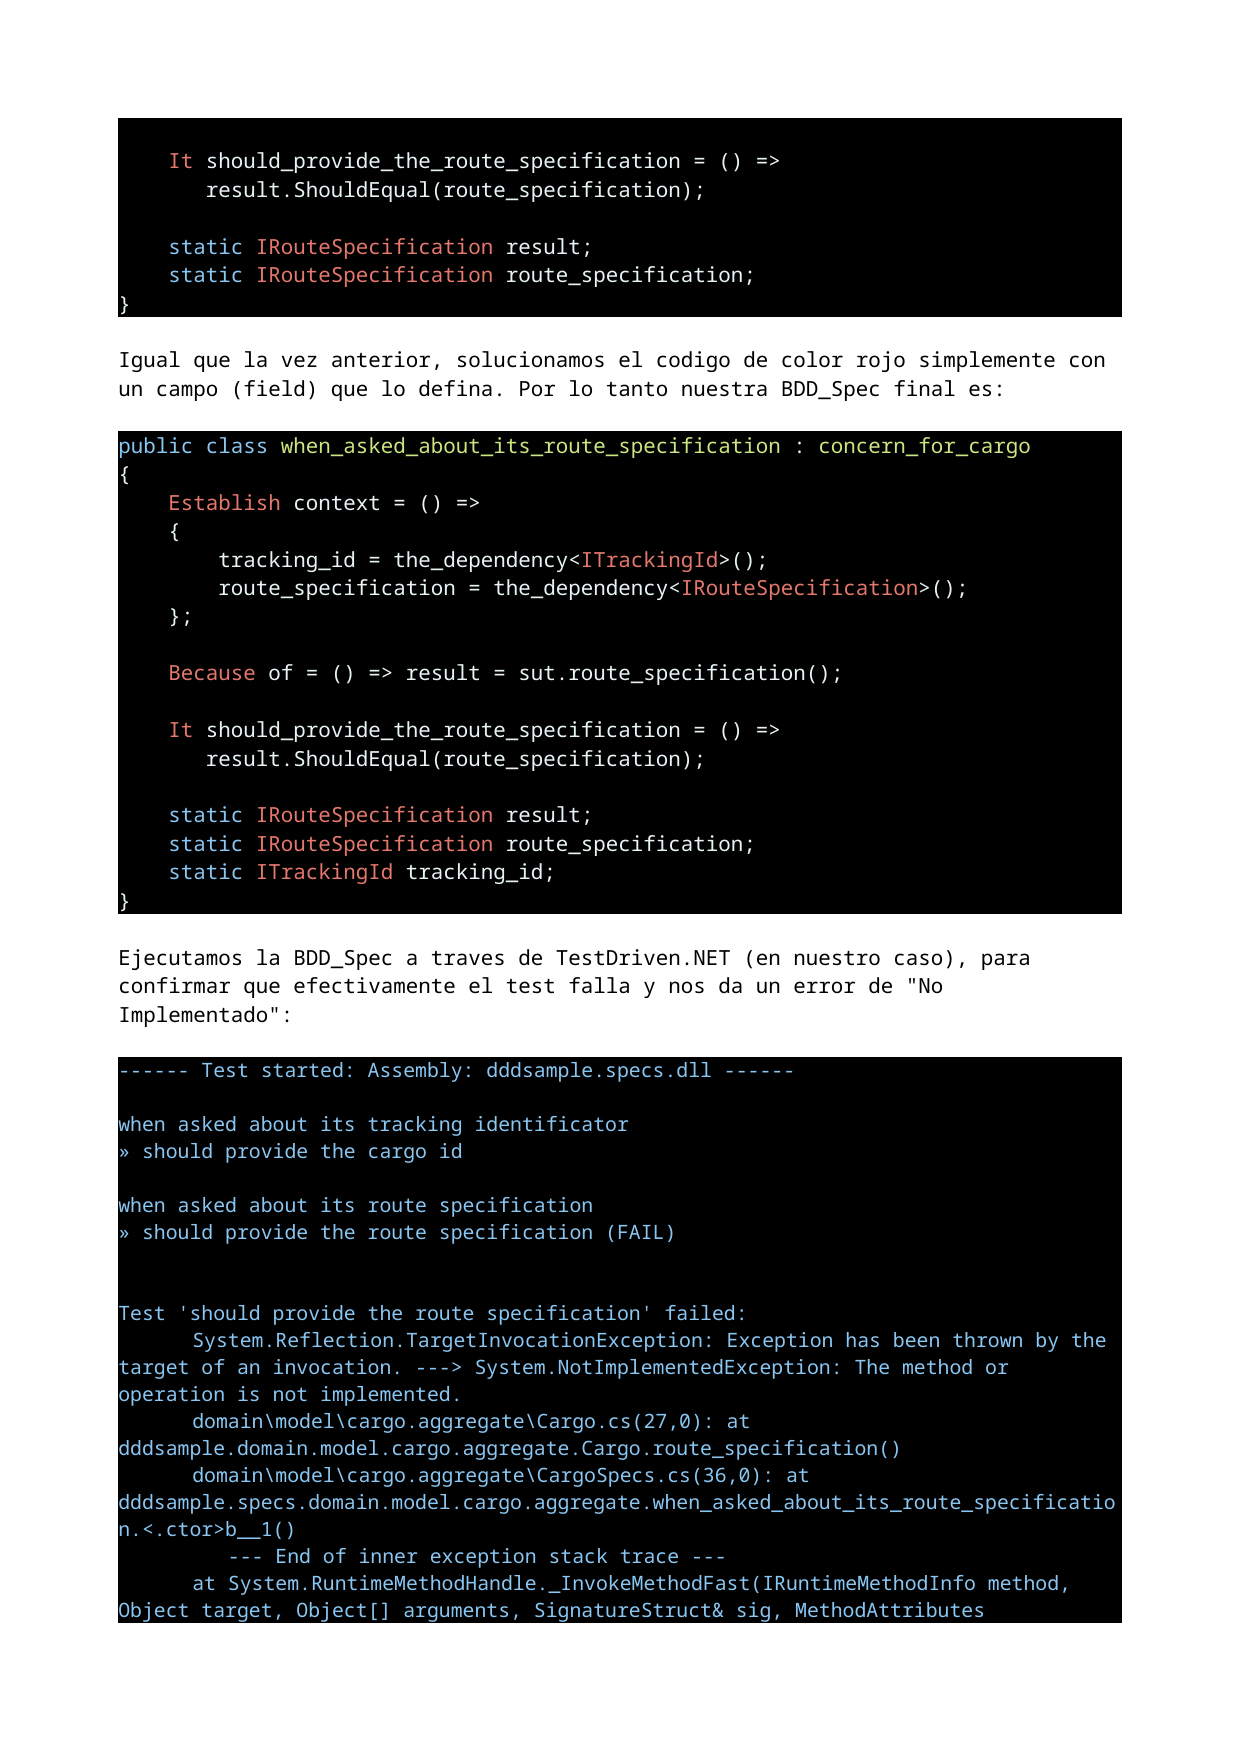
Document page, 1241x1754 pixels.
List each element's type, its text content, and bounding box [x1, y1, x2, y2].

text static ITrackingId tracking_id; [118, 857, 1122, 886]
text System.Reflection.TargetInvocationException: Exception has been thrown by the target of an invocation. ---> System.NotImplementedException: The method or operation is not implemented. [118, 1326, 1122, 1407]
text Test 'should provide the route specification' failed: [118, 1299, 1122, 1326]
text public class when_asked_about_its_route_specification : concern_for_cargo [118, 431, 1122, 459]
text } [118, 289, 1122, 317]
text when asked about its route specification [118, 1191, 1122, 1218]
text Igual que la vez anterior, solucionamos el codigo de color rojo simplemente con un campo (field) que lo defina. Por lo tanto nuestra BDD_Spec final es: [118, 346, 1122, 402]
text static IRouteSpecification result; [118, 801, 1122, 829]
text static IRouteSpecification result; [118, 232, 1122, 260]
text ------ Test started: Assembly: dddsample.specs.dll ------ [118, 1057, 1122, 1083]
text --- End of inner exception stack trace --- [118, 1542, 1122, 1569]
text result.ShouldEqual(route_specification); [118, 175, 1122, 203]
text result.ShouldEqual(route_specification); [118, 744, 1122, 772]
text Ejecutamos la BDD_Spec a traves de TestDriven.NET (en nuestro caso), para confirmar que efectivamente el test falla y nos da un error de "No Implementado": [118, 943, 1122, 1028]
text It should_provide_the_route_specification = () => [118, 715, 1122, 744]
text tracking_id = the_dependency<ITrackingId>(); [118, 545, 1122, 573]
text Establish context = () => [118, 488, 1122, 516]
text » should provide the cargo id [118, 1137, 1122, 1164]
text route_specification = the_dependency<IRouteSpecification>(); [118, 573, 1122, 602]
text } [118, 886, 1122, 914]
text Because of = () => result = sut.route_specification(); [118, 658, 1122, 687]
text { [118, 516, 1122, 545]
text domain\model\cargo.aggregate\Cargo.cs(27,0): at dddsample.domain.model.cargo.aggregate.Cargo.route_specification() [118, 1407, 1122, 1461]
text at System.RuntimeMethodHandle._InvokeMethodFast(IRuntimeMethodInfo method, Object target, Object[] arguments, SignatureStruct& sig, MethodAttributes [118, 1569, 1122, 1623]
text }; [118, 602, 1122, 630]
text when asked about its tracking identificator [118, 1111, 1122, 1137]
text { [118, 459, 1122, 488]
text It should_provide_the_route_specification = () => [118, 147, 1122, 175]
text static IRouteSpecification route_specification; [118, 829, 1122, 857]
text domain\model\cargo.aggregate\CargoSpecs.cs(36,0): at dddsample.specs.domain.model.cargo.aggregate.when_asked_about_its_route_specification.<.ctor>b__1() [118, 1461, 1122, 1542]
text static IRouteSpecification route_specification; [118, 260, 1122, 289]
text » should provide the route specification (FAIL) [118, 1218, 1122, 1245]
